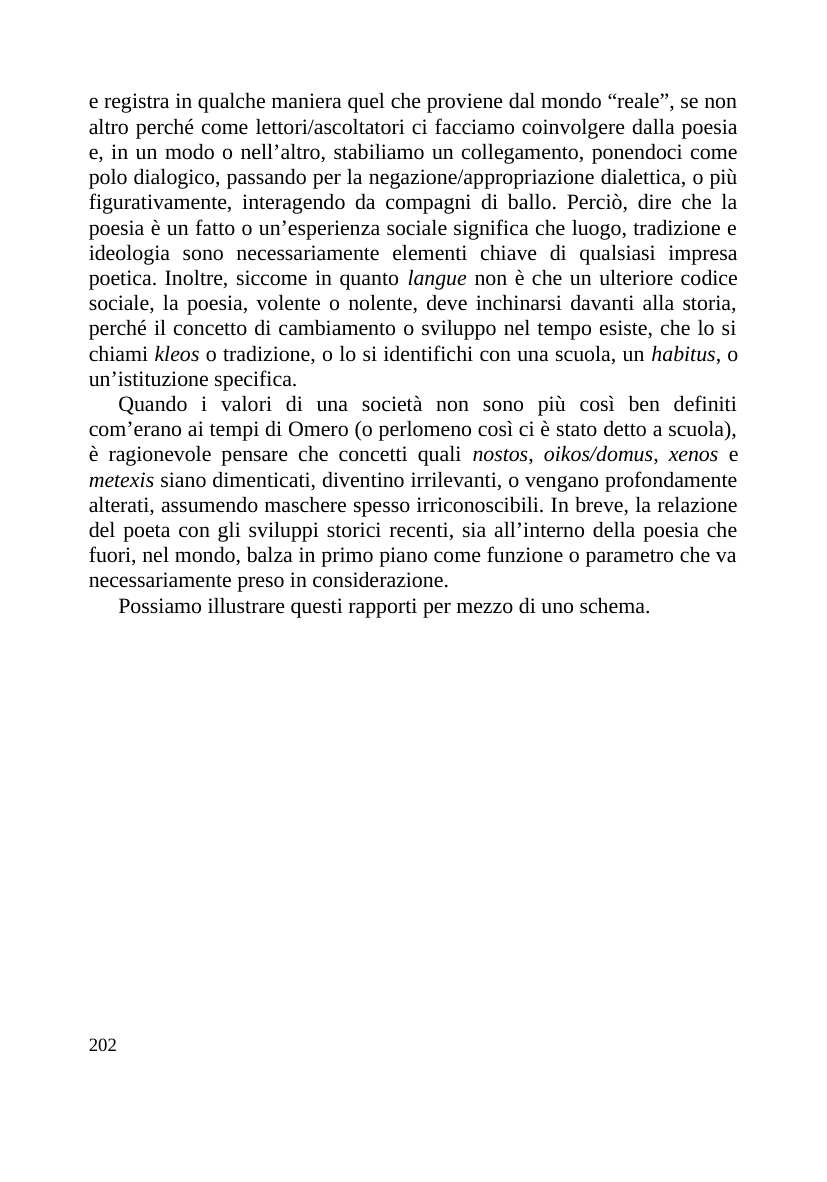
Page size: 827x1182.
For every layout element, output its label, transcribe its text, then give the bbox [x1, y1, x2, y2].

text Quando i valori di una società non sono più così ben definiti com’erano ai tempi di Omero (o perlomeno così ci è stato detto a scuola), è ragionevole pensare che concetti quali nostos, oikos/domus, xenos e metexis siano dimenticati, diventino irrilevanti, o vengano profondamente alterati, assumendo maschere spesso irriconoscibili. In breve, la relazione del poeta con gli sviluppi storici recenti, sia all’interno della poesia che fuori, nel mondo, balza in primo piano come funzione o parametro che va necessariamente preso in considerazione. [88, 391, 738, 593]
text e registra in qualche maniera quel che proviene dal mondo “reale”, se non altro perché come lettori/ascoltatori ci facciamo coinvolgere dalla poesia e, in un modo o nell’altro, stabiliamo un collegamento, ponendoci come polo dialogico, passando per la negazione/appropriazione dialettica, o più figurativamente, interagendo da compagni di ballo. Perciò, dire che la poesia è un fatto o un’esperienza sociale significa che luogo, tradizione e ideologia sono necessariamente elementi chiave di qualsiasi impresa poetica. Inoltre, siccome in quanto langue non è che un ulteriore codice sociale, la poesia, volente o nolente, deve inchinarsi davanti alla storia, perché il concetto di cambiamento o sviluppo nel tempo esiste, che lo si chiami kleos o tradizione, o lo si identifichi con una scuola, un habitus, o un’istituzione specifica. [88, 88, 738, 391]
text Possiamo illustrare questi rapporti per mezzo di uno schema. [88, 593, 738, 618]
